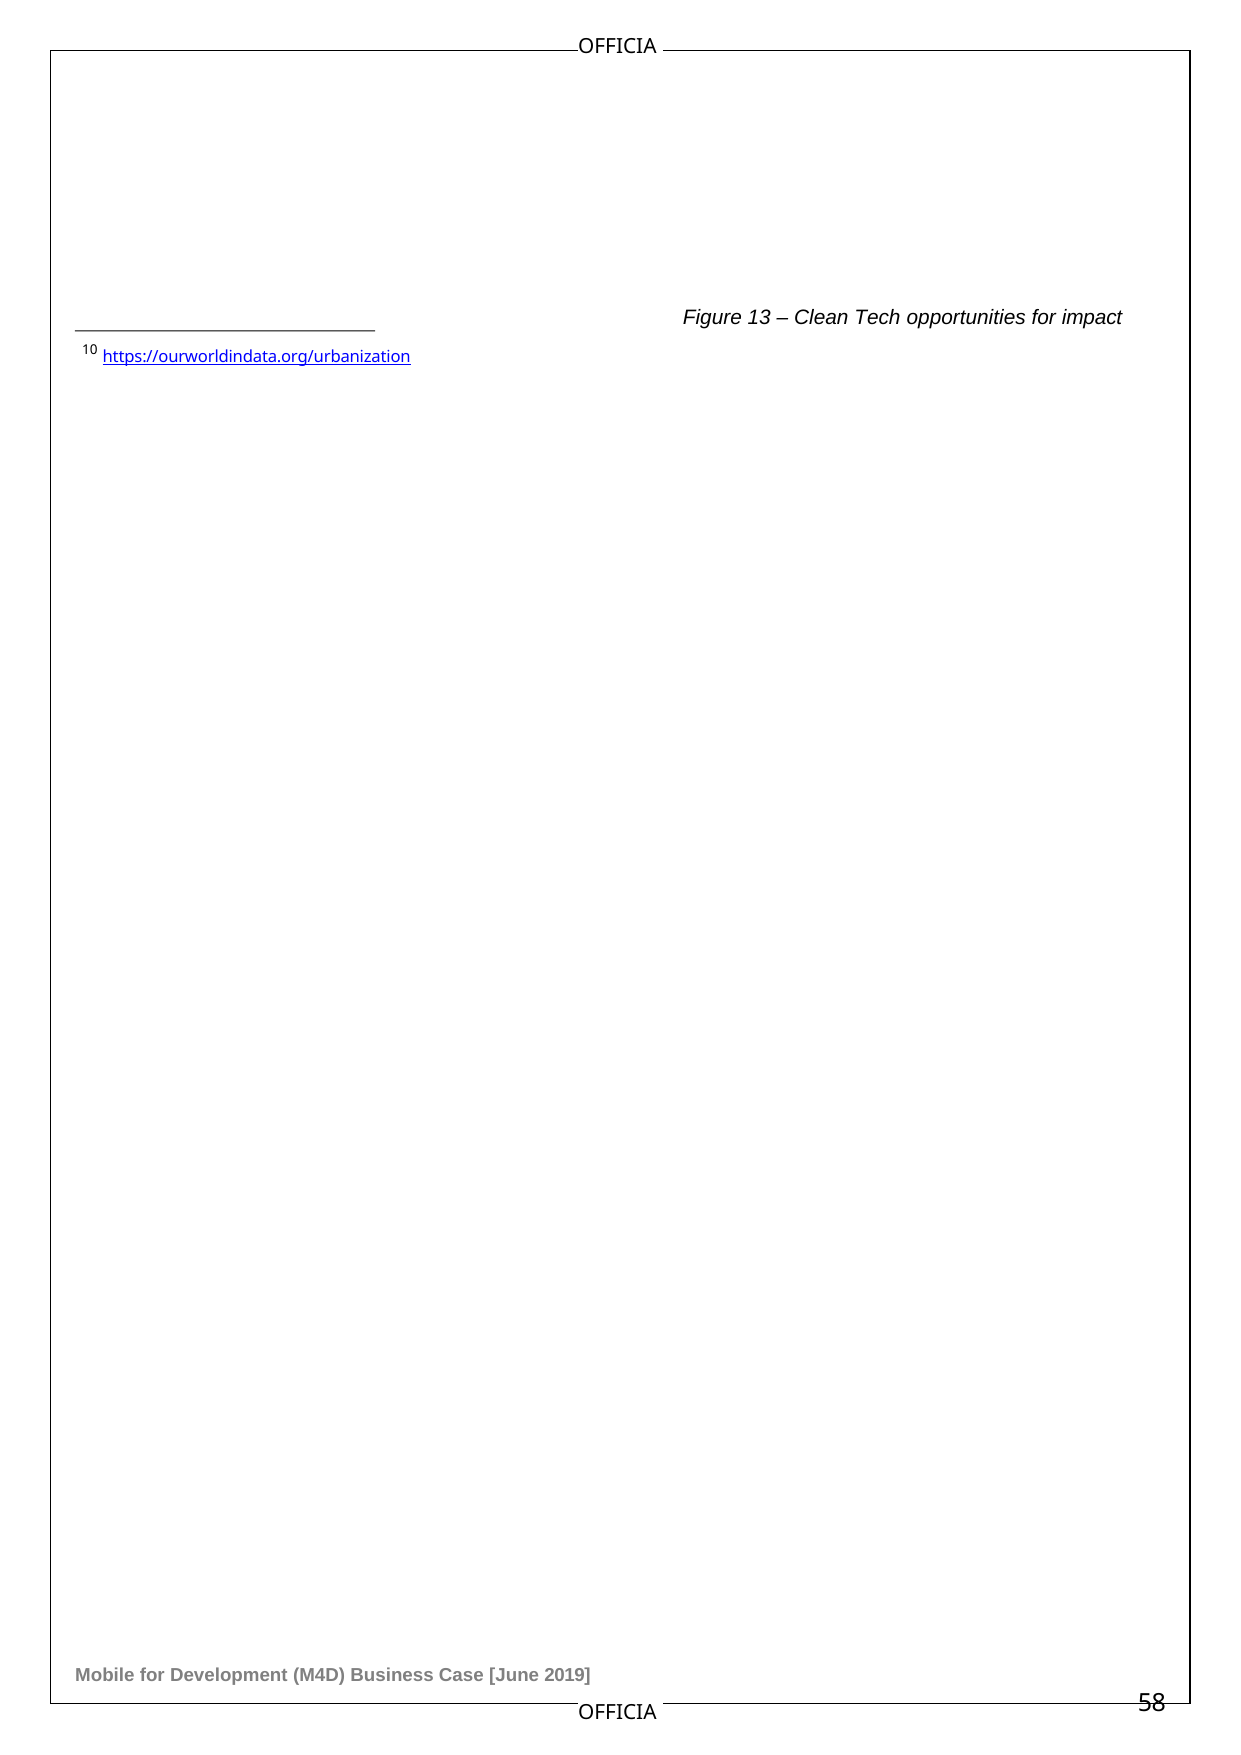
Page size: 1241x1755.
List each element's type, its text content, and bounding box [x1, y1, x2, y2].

text 10 https://ourworldindata.org/urbanization [82, 340, 1189, 368]
text Figure 13 – Clean Tech opportunities for impact [683, 305, 1189, 329]
